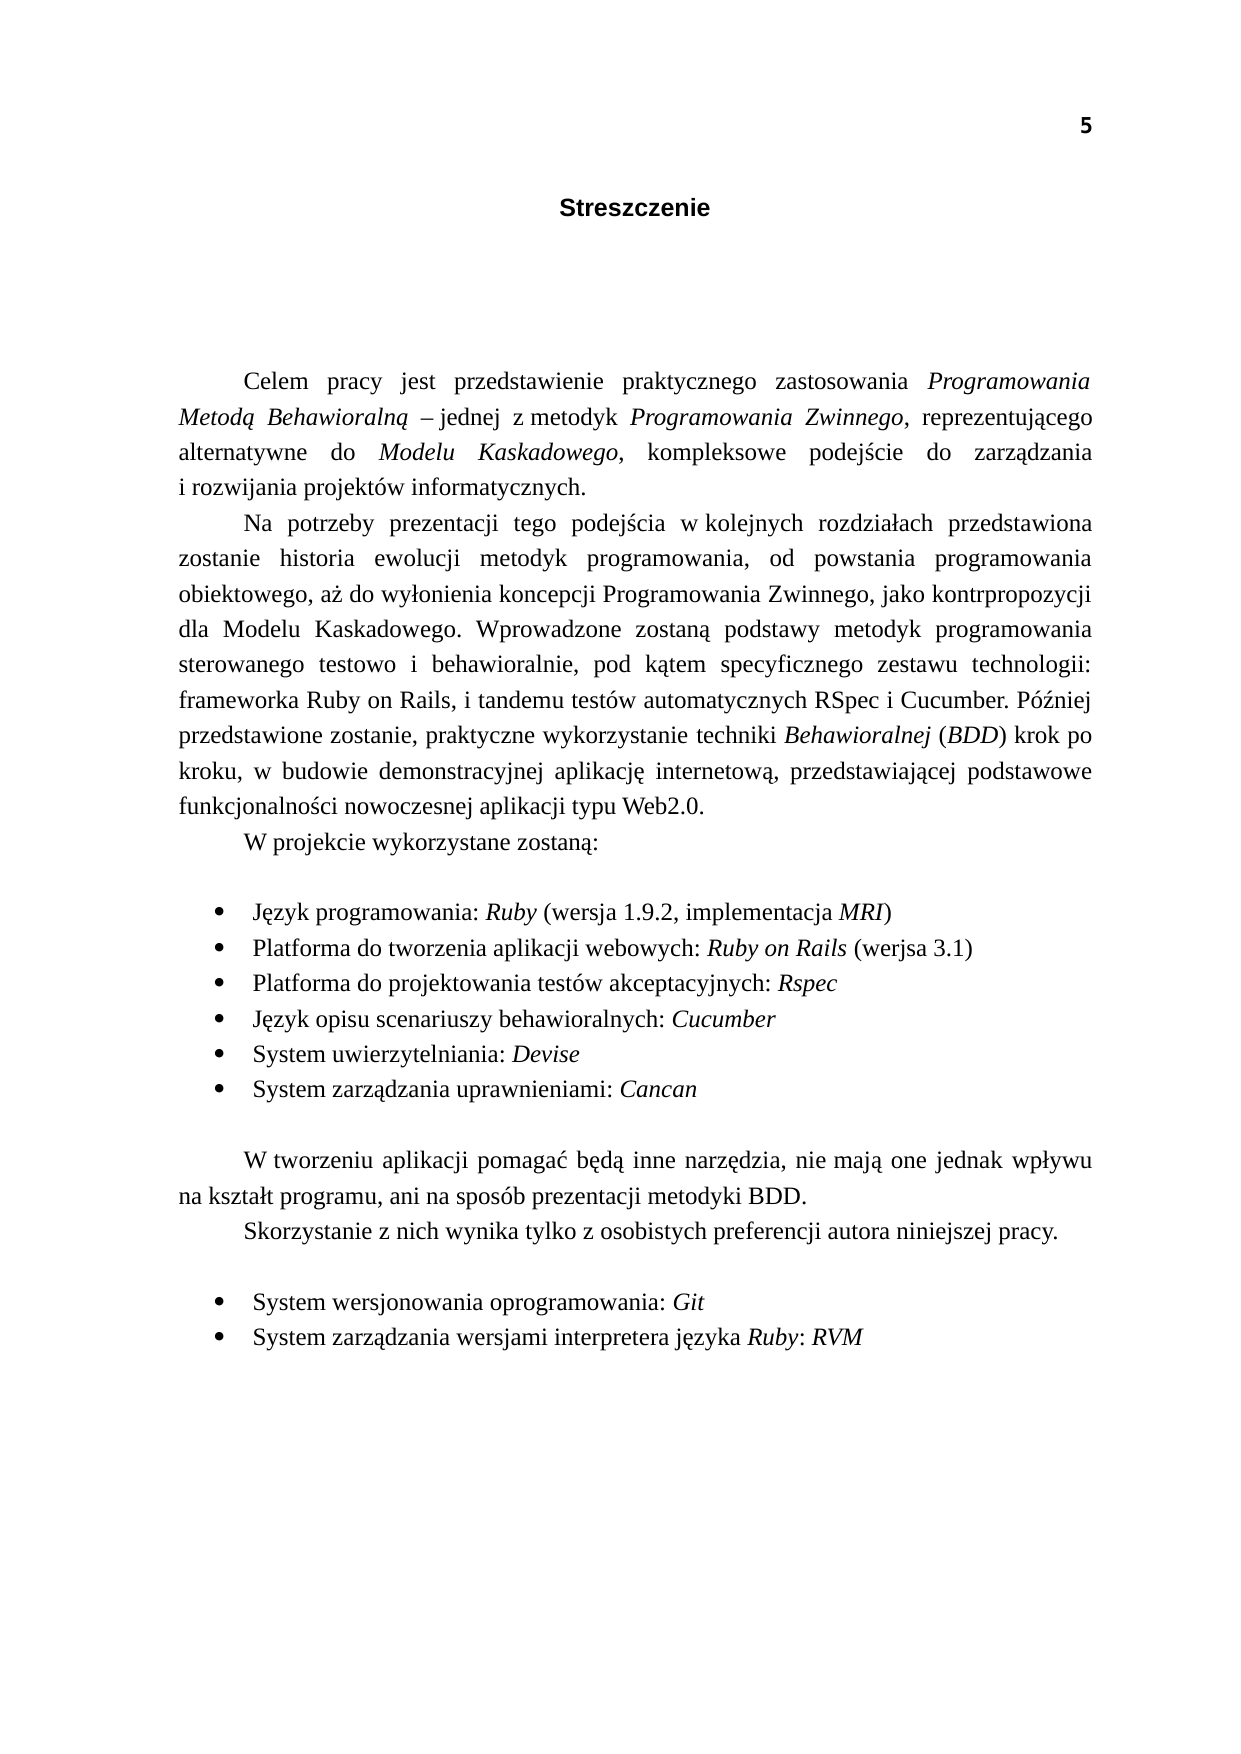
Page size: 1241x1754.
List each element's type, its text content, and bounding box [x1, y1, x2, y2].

text W tworzeniu aplikacji pomagać będą inne narzędzia, nie mają one jednak wpływu na kształt programu, ani na sposób prezentacji metodyki BDD. [178, 1140, 1093, 1211]
list Język programowania: Ruby (wersja 1.9.2, implementacja MRI) [215, 892, 1093, 928]
list System wersjonowania oprogramowania: Git [215, 1282, 1093, 1317]
list Platforma do projektowania testów akceptacyjnych: Rspec [215, 963, 1093, 999]
list Język opisu scenariuszy behawioralnych: Cucumber [215, 999, 1093, 1034]
list System zarządzania uprawnieniami: Cancan [215, 1069, 1093, 1105]
text Streszczenie [177, 193, 1093, 221]
list Platforma do tworzenia aplikacji webowych: Ruby on Rails (werjsa 3.1) [215, 928, 1093, 963]
text Celem pracy jest przedstawienie praktycznego zastosowania Programowania Metodą Behawioralną – jednej z metodyk Programowania Zwinnego, reprezentującego alternatywne do Modelu Kaskadowego, kompleksowe podejście do zarządzania i rozwijania projektów informatycznych. [178, 361, 1093, 503]
text Na potrzeby prezentacji tego podejścia w kolejnych rozdziałach przedstawiona zostanie historia ewolucji metodyk programowania, od powstania programowania obiektowego, aż do wyłonienia koncepcji Programowania Zwinnego, jako kontrpropozycji dla Modelu Kaskadowego. Wprowadzone zostaną podstawy metodyk programowania sterowanego testowo i behawioralnie, pod kątem specyficznego zestawu technologii: frameworka Ruby on Rails, i tandemu testów automatycznych RSpec i Cucumber. Później przedstawione zostanie, praktyczne wykorzystanie techniki Behawioralnej (BDD) krok po kroku, w budowie demonstracyjnej aplikację internetową, przedstawiającej podstawowe funkcjonalności nowoczesnej aplikacji typu Web2.0. [178, 503, 1093, 822]
text W projekcie wykorzystane zostaną: [178, 822, 1093, 857]
list System zarządzania wersjami interpretera języka Ruby: RVM [215, 1317, 1093, 1353]
list System uwierzytelniania: Devise [215, 1034, 1093, 1069]
text Skorzystanie z nich wynika tylko z osobistych preferencji autora niniejszej pracy. [178, 1211, 1093, 1247]
